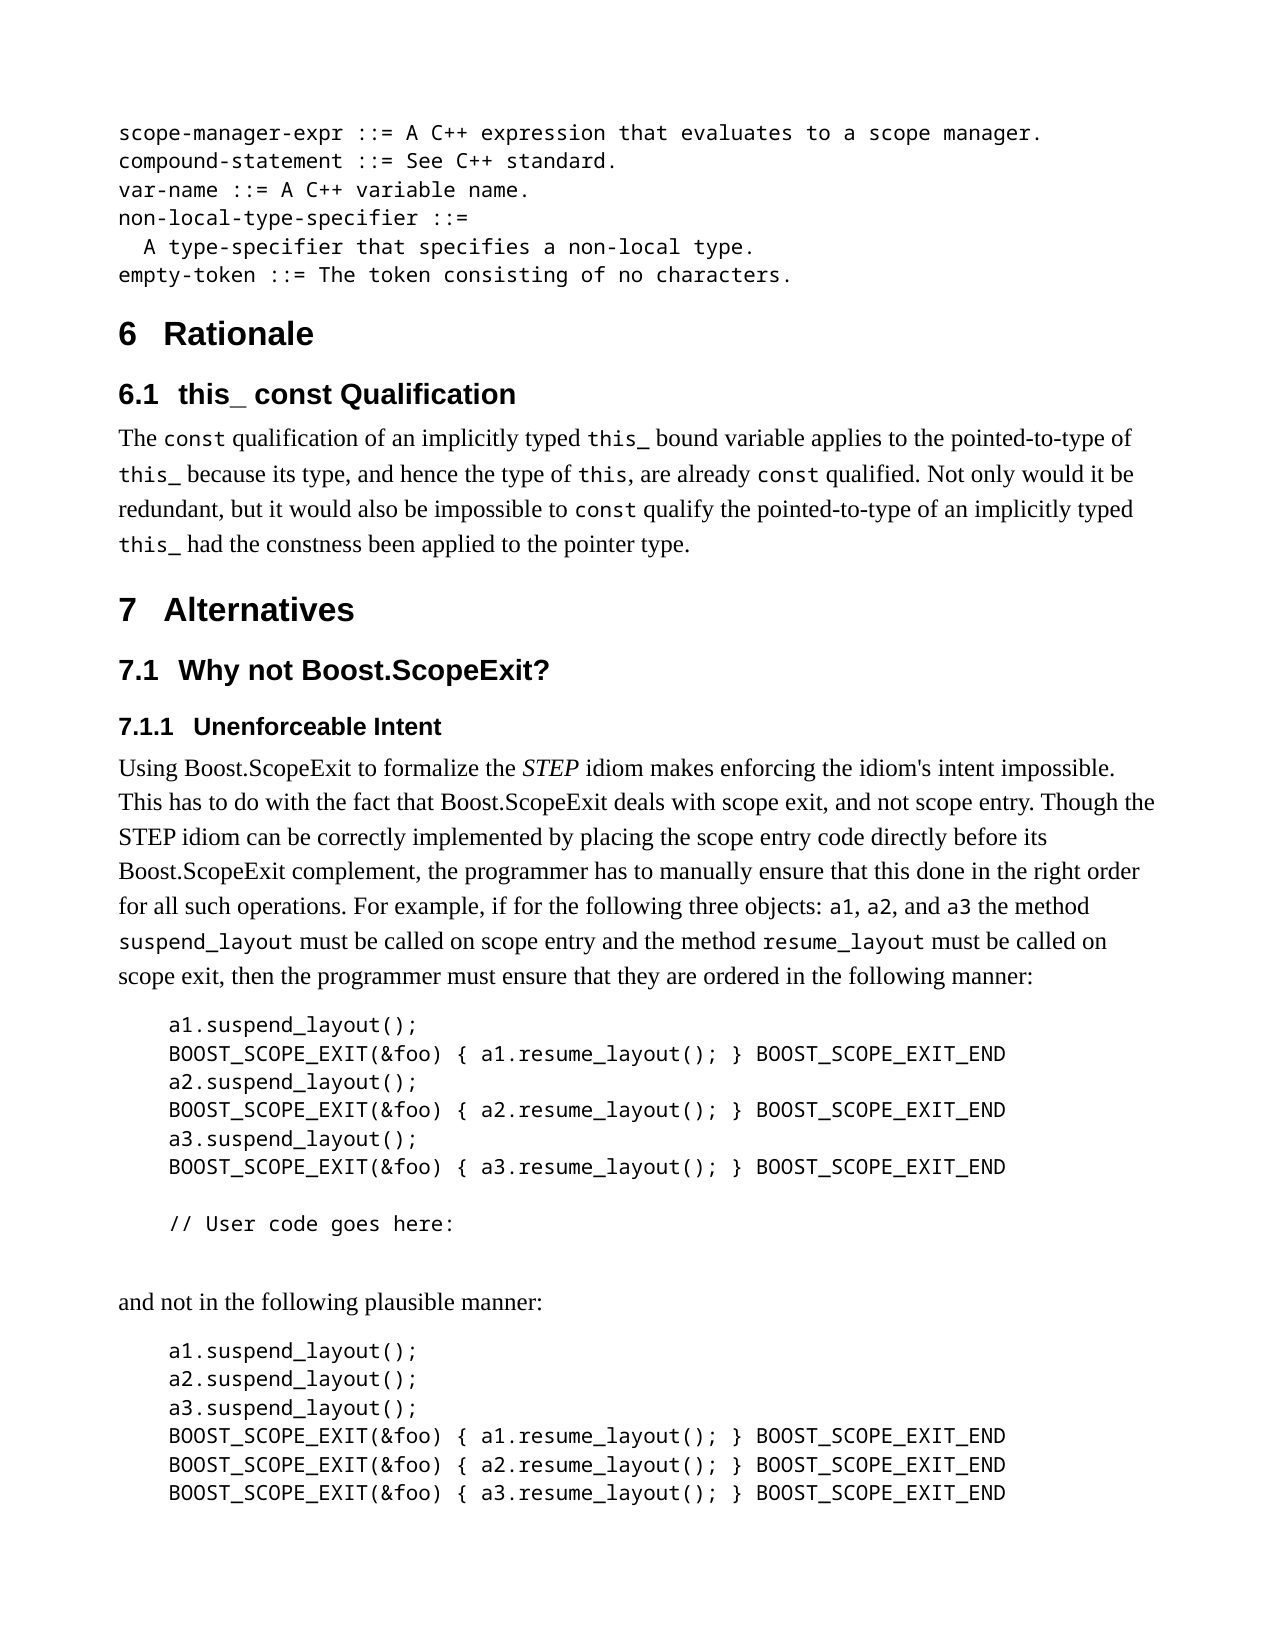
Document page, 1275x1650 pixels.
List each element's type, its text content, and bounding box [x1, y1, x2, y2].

text compound-statement ::= See C++ standard. [118, 147, 1157, 175]
subtitle Alternatives [118, 589, 1157, 628]
subtitle this_ const Qualification [118, 377, 1157, 411]
text The const qualification of an implicitly typed this_ bound variable applies to the pointed-to-type of this_ because its type, and hence the type of this, are already const qualified. Not only would it be redundant, but it would also be impossible to const qualify the pointed-to-type of an implicitly typed this_ had the constness been applied to the pointer type. [118, 423, 1157, 558]
text BOOST_SCOPE_EXIT(&foo) { a1.resume_layout(); } BOOST_SCOPE_EXIT_END [118, 1039, 1157, 1067]
text BOOST_SCOPE_EXIT(&foo) { a3.resume_layout(); } BOOST_SCOPE_EXIT_END [118, 1478, 1157, 1507]
text BOOST_SCOPE_EXIT(&foo) { a3.resume_layout(); } BOOST_SCOPE_EXIT_END [118, 1152, 1157, 1181]
text empty-token ::= The token consisting of no characters. [118, 260, 1157, 289]
text Using Boost.ScopeExit to formalize the STEP idiom makes enforcing the idiom's intent impossible. This has to do with the fact that Boost.ScopeExit deals with scope exit, and not scope entry. Though the STEP idiom can be correctly implemented by placing the scope entry code directly before its Boost.ScopeExit complement, the programmer has to manually ensure that this done in the right order for all such operations. For example, if for the following three objects: a1, a2, and a3 the method suspend_layout must be called on scope entry and the method resume_layout must be called on scope exit, then the programmer must ensure that they are ordered in the following manner: [118, 753, 1157, 990]
text BOOST_SCOPE_EXIT(&foo) { a2.resume_layout(); } BOOST_SCOPE_EXIT_END [118, 1096, 1157, 1124]
text non-local-type-specifier ::= [118, 203, 1157, 232]
subtitle Unenforceable Intent [118, 712, 1157, 740]
text a3.suspend_layout(); [118, 1124, 1157, 1152]
text scope-manager-expr ::= A C++ expression that evaluates to a scope manager. [118, 118, 1157, 147]
text and not in the following plausible manner: [118, 1287, 1157, 1316]
text a1.suspend_layout(); [118, 1336, 1157, 1364]
text BOOST_SCOPE_EXIT(&foo) { a1.resume_layout(); } BOOST_SCOPE_EXIT_END [118, 1421, 1157, 1450]
subtitle Why not Boost.ScopeExit? [118, 653, 1157, 687]
text a2.suspend_layout(); [118, 1067, 1157, 1096]
text BOOST_SCOPE_EXIT(&foo) { a2.resume_layout(); } BOOST_SCOPE_EXIT_END [118, 1450, 1157, 1478]
text a1.suspend_layout(); [118, 1010, 1157, 1039]
text // User code goes here: [118, 1209, 1157, 1238]
text A type-specifier that specifies a non-local type. [118, 232, 1157, 260]
subtitle Rationale [118, 314, 1157, 352]
text var-name ::= A C++ variable name. [118, 175, 1157, 203]
text a2.suspend_layout(); [118, 1364, 1157, 1393]
text a3.suspend_layout(); [118, 1393, 1157, 1421]
